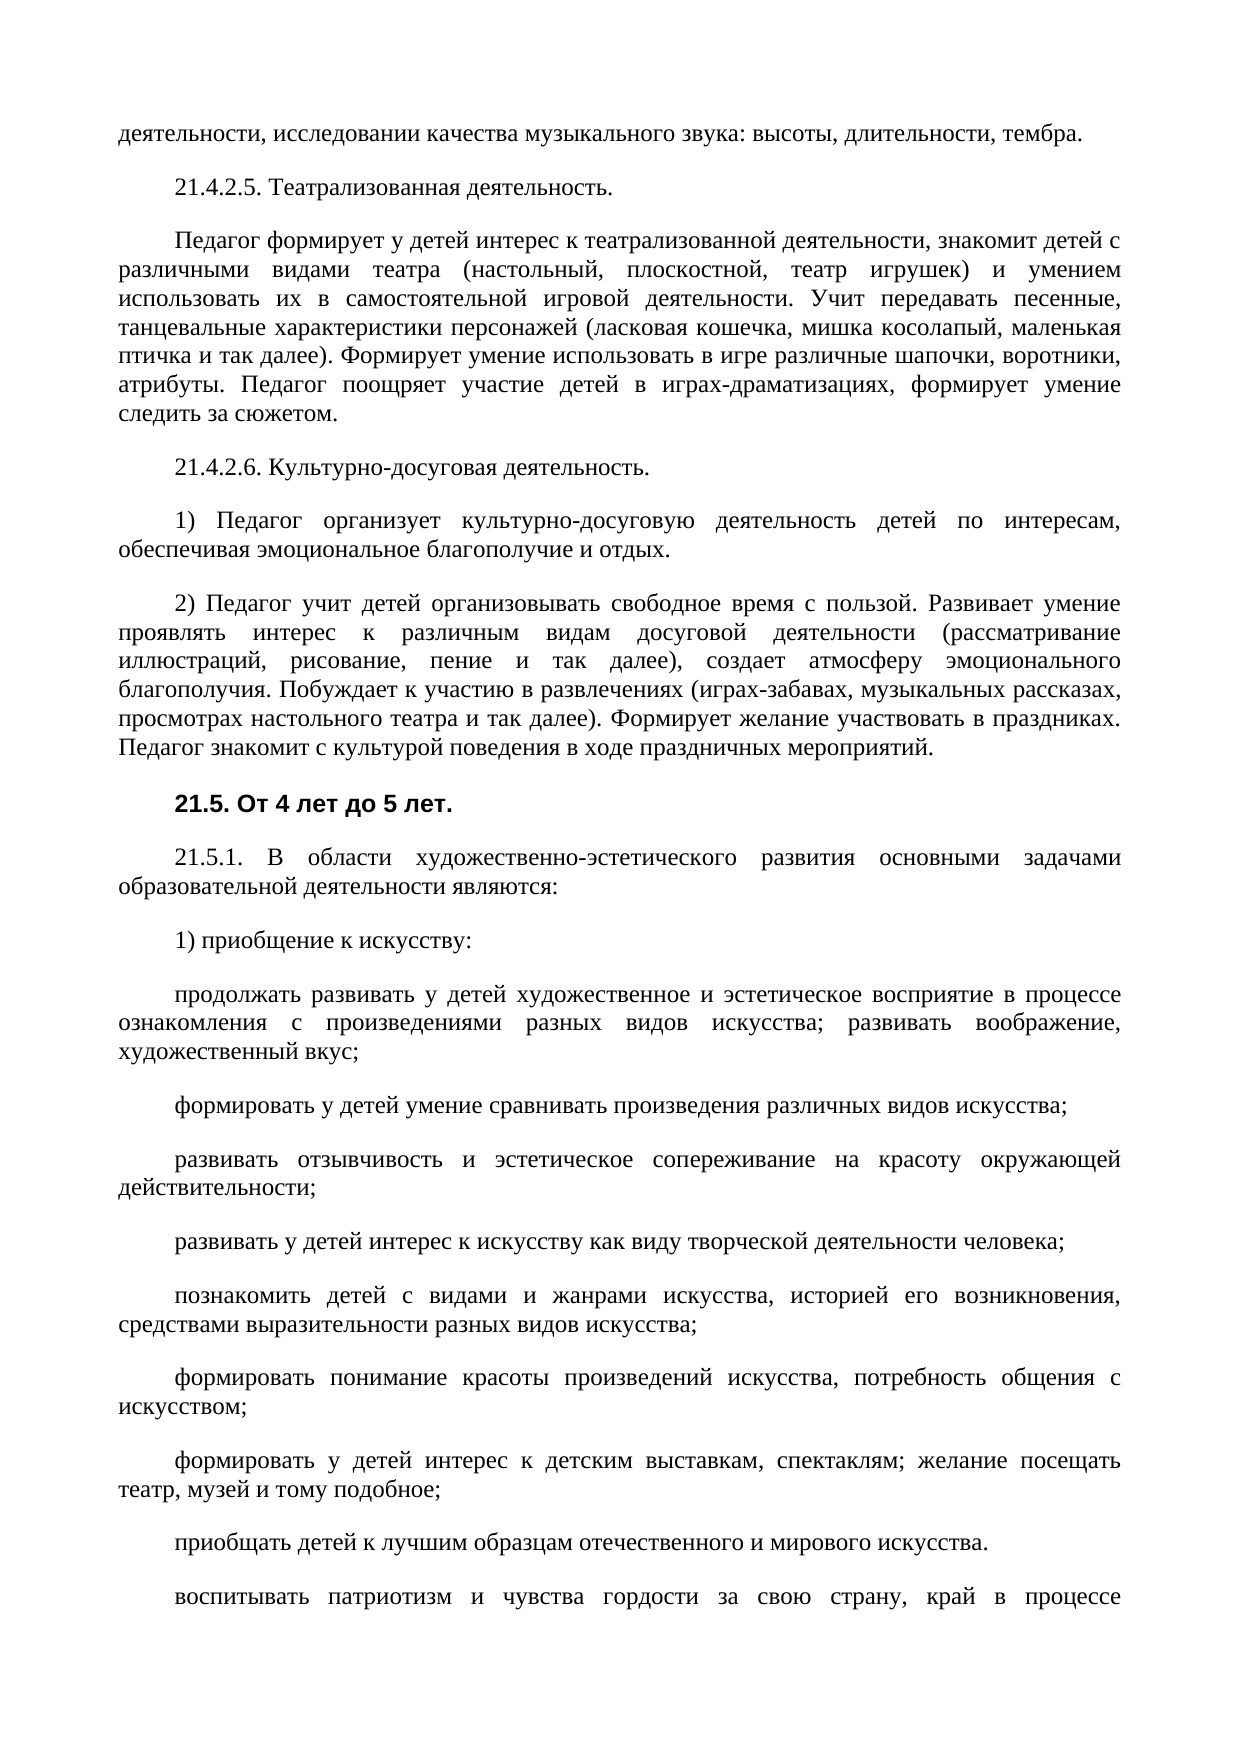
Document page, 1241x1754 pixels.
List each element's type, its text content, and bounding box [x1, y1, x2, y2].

text Педагог формирует у детей интерес к театрализованной деятельности, знакомит детей с различными видами театра (настольный, плоскостной, театр игрушек) и умением использовать их в самостоятельной игровой деятельности. Учит передавать песенные, танцевальные характеристики персонажей (ласковая кошечка, мишка косолапый, маленькая птичка и так далее). Формирует умение использовать в игре различные шапочки, воротники, атрибуты. Педагог поощряет участие детей в играх-драматизациях, формирует умение следить за сюжетом. [118, 226, 1122, 427]
text формировать понимание красоты произведений искусства, потребность общения с искусством; [118, 1362, 1122, 1420]
text развивать у детей интерес к искусству как виду творческой деятельности человека; [118, 1226, 1122, 1255]
text формировать у детей интерес к детским выставкам, спектаклям; желание посещать театр, музей и тому подобное; [118, 1445, 1122, 1502]
text продолжать развивать у детей художественное и эстетическое восприятие в процессе ознакомления с произведениями разных видов искусства; развивать воображение, художественный вкус; [118, 979, 1122, 1065]
text деятельности, исследовании качества музыкального звука: высоты, длительности, тембра. [118, 118, 1122, 147]
text приобщать детей к лучшим образцам отечественного и мирового искусства. [118, 1527, 1122, 1556]
text 21.4.2.6. Культурно-досуговая деятельность. [118, 452, 1122, 481]
text 1) приобщение к искусству: [118, 925, 1122, 954]
text 21.5.1. В области художественно-эстетического развития основными задачами образовательной деятельности являются: [118, 842, 1122, 900]
text воспитывать патриотизм и чувства гордости за свою страну, край в процессе [118, 1581, 1122, 1610]
text 1) Педагог организует культурно-досуговую деятельность детей по интересам, обеспечивая эмоциональное благополучие и отдых. [118, 506, 1122, 563]
text развивать отзывчивость и эстетическое сопереживание на красоту окружающей действительности; [118, 1144, 1122, 1201]
text 21.5. От 4 лет до 5 лет. [118, 789, 1122, 817]
text 2) Педагог учит детей организовывать свободное время с пользой. Развивает умение проявлять интерес к различным видам досуговой деятельности (рассматривание иллюстраций, рисование, пение и так далее), создает атмосферу эмоционального благополучия. Побуждает к участию в развлечениях (играх-забавах, музыкальных рассказах, просмотрах настольного театра и так далее). Формирует желание участвовать в праздниках. Педагог знакомит с культурой поведения в ходе праздничных мероприятий. [118, 588, 1122, 761]
text 21.4.2.5. Театрализованная деятельность. [118, 172, 1122, 201]
text формировать у детей умение сравнивать произведения различных видов искусства; [118, 1090, 1122, 1119]
text познакомить детей с видами и жанрами искусства, историей его возникновения, средствами выразительности разных видов искусства; [118, 1280, 1122, 1337]
